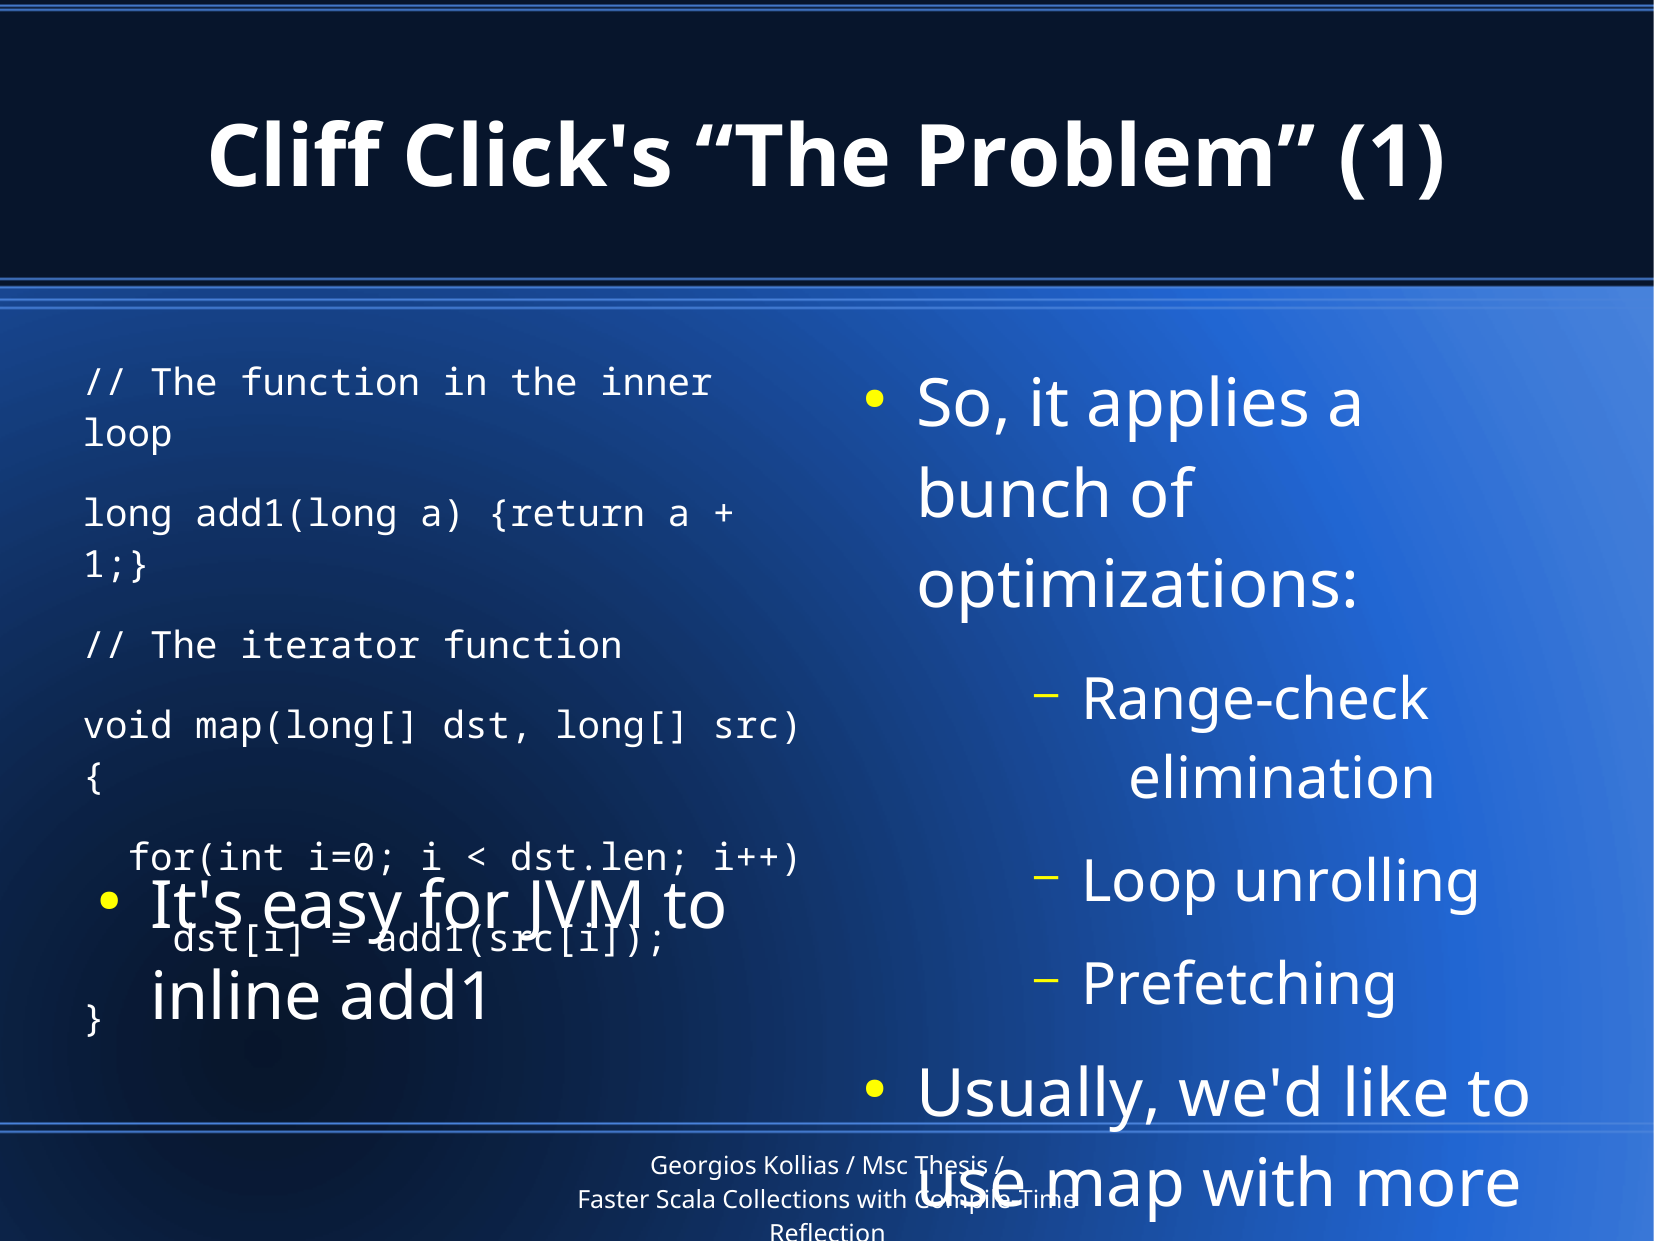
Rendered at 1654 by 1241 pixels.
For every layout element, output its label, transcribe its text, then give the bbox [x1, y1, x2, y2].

picture [859, 1230, 866, 1240]
list So, it applies a bunch of optimizations: Range-check elimination Loop unrolling Prefetching Usually, we'd like to use map with more functions (add2 etc) [845, 355, 1572, 1091]
picture [874, 1230, 881, 1241]
list // The function in the inner loop long add1(long a) {return a + 1;} // The iterator function void map(long[] dst, long[] src) { for(int i=0; i < dst.len; i++) dst[i] = add1(src[i]); } [82, 355, 809, 797]
picture [774, 1226, 780, 1233]
title Cliff Click's “The Problem” (1) [82, 49, 1571, 257]
picture [774, 1235, 781, 1241]
list It's easy for JVM to inline add1 [79, 857, 806, 1096]
picture [0, 0, 1654, 1241]
